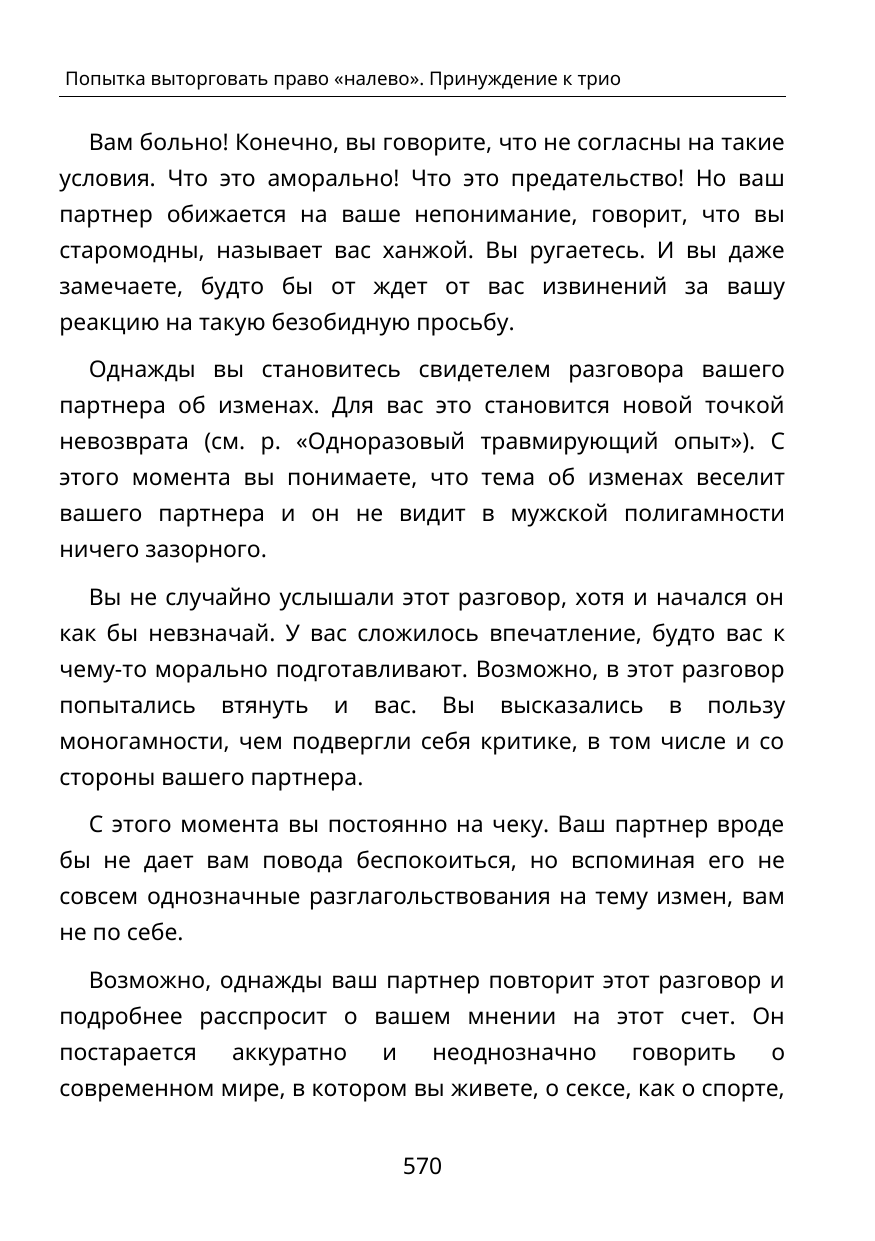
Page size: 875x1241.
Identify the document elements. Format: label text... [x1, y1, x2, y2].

text Вы не случайно услышали этот разговор, хотя и начался он как бы невзначай. У вас сложилось впечатление, будто вас к чему-то морально подготавливают. Возможно, в этот разговор попытались втянуть и вас. Вы высказались в пользу моногамности, чем подвергли себя критике, в том числе и со стороны вашего партнера. [59, 581, 786, 792]
text Возможно, однажды ваш партнер повторит этот разговор и подробнее расспросит о вашем мнении на этот счет. Он постарается аккуратно и неоднозначно говорить о современном мире, в котором вы живете, о сексе, как о спорте, [59, 964, 786, 1103]
text Однажды вы становитесь свидетелем разговора вашего партнера об изменах. Для вас это становится новой точкой невозврата (см. р. «Одноразовый травмирующий опыт»). С этого момента вы понимаете, что тема об изменах веселит вашего партнера и он не видит в мужской полигамности ничего зазорного. [59, 353, 786, 564]
text С этого момента вы постоянно на чеку. Ваш партнер вроде бы не дает вам повода беспокоиться, но вспоминая его не совсем однозначные разглагольствования на тему измен, вам не по себе. [59, 808, 786, 947]
text Вам больно! Конечно, вы говорите, что не согласны на такие условия. Что это аморально! Что это предательство! Но ваш партнер обижается на ваше непонимание, говорит, что вы старомодны, называет вас ханжой. Вы ругаетесь. И вы даже замечаете, будто бы от ждет от вас извинений за вашу реакцию на такую безобидную просьбу. [59, 126, 786, 337]
